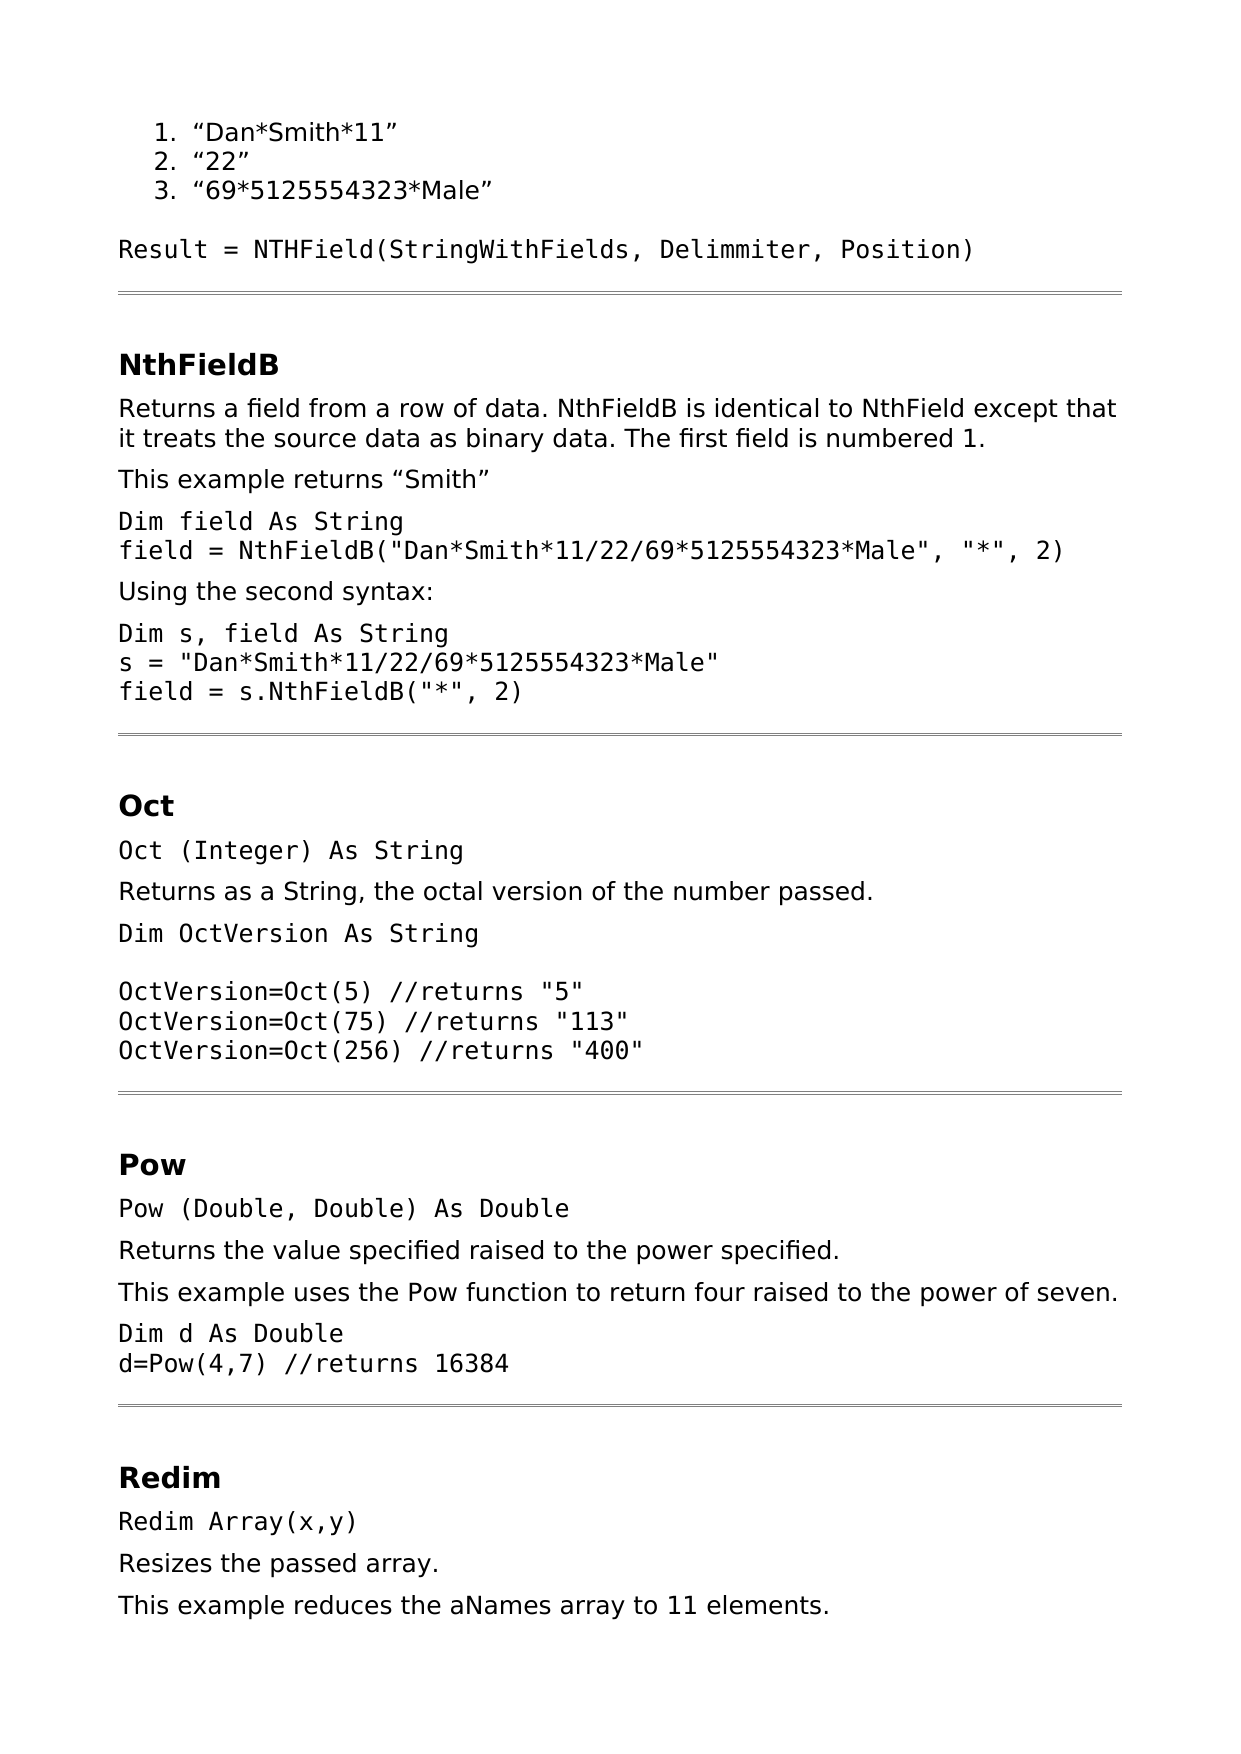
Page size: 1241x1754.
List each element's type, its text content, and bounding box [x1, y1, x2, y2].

subtitle Redim [118, 1461, 1122, 1495]
text Returns the value specified raised to the power specified. [118, 1236, 1122, 1266]
text Dim s, field As String s = "Dan*Smith*11/22/69*5125554323*Male" field = s.NthFieldB("*", 2) [118, 619, 1122, 706]
text Oct (Integer) As String [118, 836, 1122, 865]
text Pow (Double, Double) As Double [118, 1195, 1122, 1224]
text This example reduces the aNames array to 11 elements. [118, 1591, 1122, 1620]
text Result = NTHField(StringWithFields, Delimmiter, Position) [118, 235, 1122, 264]
text Dim OctVersion As String OctVersion=Oct(5) //returns "5" OctVersion=Oct(75) //returns "113" OctVersion=Oct(256) //returns "400" [118, 919, 1122, 1065]
list “22” [177, 147, 1122, 176]
list “Dan*Smith*11” [177, 118, 1122, 147]
text Resizes the passed array. [118, 1549, 1122, 1578]
text This example uses the Pow function to return four raised to the power of seven. [118, 1278, 1122, 1307]
text This example returns “Smith” [118, 465, 1122, 494]
text Redim Array(x,y) [118, 1508, 1122, 1537]
text Dim field As String field = NthFieldB("Dan*Smith*11/22/69*5125554323*Male", "*", 2) [118, 507, 1122, 565]
subtitle Pow [118, 1148, 1122, 1182]
subtitle Oct [118, 789, 1122, 823]
text Returns a field from a row of data. NthFieldB is identical to NthField except that it treats the source data as binary data. The first field is numbered 1. [118, 394, 1122, 453]
list “69*5125554323*Male” [177, 176, 1122, 206]
text Dim d As Double d=Pow(4,7) //returns 16384 [118, 1320, 1122, 1378]
text Using the second syntax: [118, 577, 1122, 606]
subtitle NthFieldB [118, 348, 1122, 382]
text Returns as a String, the octal version of the number passed. [118, 878, 1122, 907]
